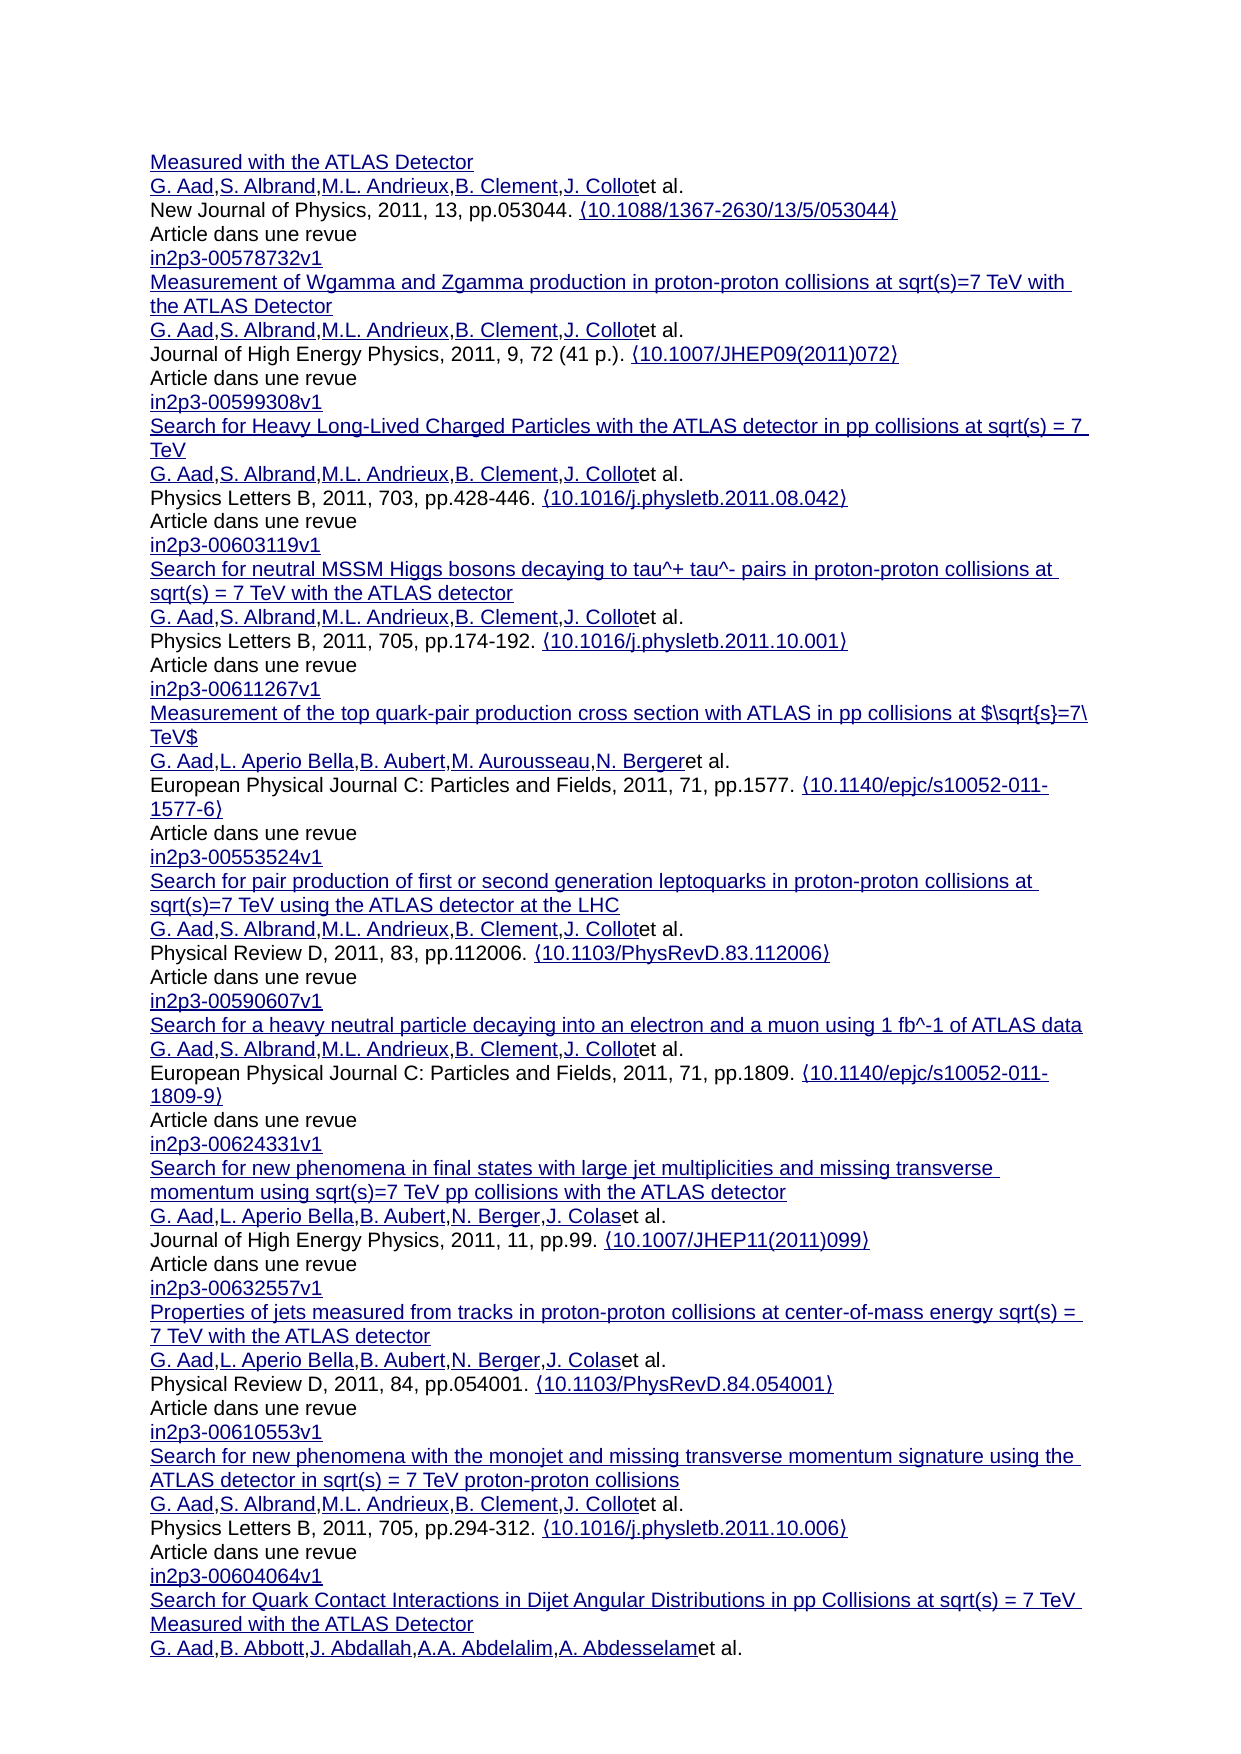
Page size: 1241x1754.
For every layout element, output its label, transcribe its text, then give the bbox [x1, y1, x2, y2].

table_cell Measurement of Wgamma and Zgamma production in proton-proton collisions at sqrt(s)=7 TeV with the ATLAS Detector G. Aad,S. Albrand,M.L. Andrieux,B. Clement,J. Collotet al. Journal of High Energy Physics, 2011, 9, 72 (41 p.). ⟨10.1007/JHEP09(2011)072⟩ Article dans une revue in2p3-00599308v1 [150, 270, 1090, 413]
table_cell Search for neutral MSSM Higgs bosons decaying to tau^+ tau^- pairs in proton-proton collisions at sqrt(s) = 7 TeV with the ATLAS detector G. Aad,S. Albrand,M.L. Andrieux,B. Clement,J. Collotet al. Physics Letters B, 2011, 705, pp.174-192. ⟨10.1016/j.physletb.2011.10.001⟩ Article dans une revue in2p3-00611267v1 [150, 557, 1090, 701]
table_cell Search for new phenomena in final states with large jet multiplicities and missing transverse momentum using sqrt(s)=7 TeV pp collisions with the ATLAS detector G. Aad,L. Aperio Bella,B. Aubert,N. Berger,J. Colaset al. Journal of High Energy Physics, 2011, 11, pp.99. ⟨10.1007/JHEP11(2011)099⟩ Article dans une revue in2p3-00632557v1 [150, 1156, 1090, 1300]
table_cell Properties of jets measured from tracks in proton-proton collisions at center-of-mass energy sqrt(s) = 7 TeV with the ATLAS detector G. Aad,L. Aperio Bella,B. Aubert,N. Berger,J. Colaset al. Physical Review D, 2011, 84, pp.054001. ⟨10.1103/PhysRevD.84.054001⟩ Article dans une revue in2p3-00610553v1 [150, 1300, 1090, 1444]
table_cell Search for a heavy neutral particle decaying into an electron and a muon using 1 fb^-1 of ATLAS data G. Aad,S. Albrand,M.L. Andrieux,B. Clement,J. Collotet al. European Physical Journal C: Particles and Fields, 2011, 71, pp.1809. ⟨10.1140/epjc/s10052-011-1809-9⟩ Article dans une revue in2p3-00624331v1 [150, 1013, 1090, 1156]
table_cell Search for Heavy Long-Lived Charged Particles with the ATLAS detector in pp collisions at sqrt(s) = 7 TeV G. Aad,S. Albrand,M.L. Andrieux,B. Clement,J. Collotet al. Physics Letters B, 2011, 703, pp.428-446. ⟨10.1016/j.physletb.2011.08.042⟩ Article dans une revue in2p3-00603119v1 [150, 414, 1090, 557]
table_cell Measured with the ATLAS Detector G. Aad,S. Albrand,M.L. Andrieux,B. Clement,J. Collotet al. New Journal of Physics, 2011, 13, pp.053044. ⟨10.1088/1367-2630/13/5/053044⟩ Article dans une revue in2p3-00578732v1 [150, 150, 1090, 270]
table_cell Measurement of the top quark-pair production cross section with ATLAS in pp collisions at $\sqrt{s}=7\TeV$ G. Aad,L. Aperio Bella,B. Aubert,M. Aurousseau,N. Bergeret al. European Physical Journal C: Particles and Fields, 2011, 71, pp.1577. ⟨10.1140/epjc/s10052-011-1577-6⟩ Article dans une revue in2p3-00553524v1 [150, 701, 1090, 869]
table_cell Search for Quark Contact Interactions in Dijet Angular Distributions in pp Collisions at sqrt(s) = 7 TeV Measured with the ATLAS Detector G. Aad,B. Abbott,J. Abdallah,A.A. Abdelalim,A. Abdesselamet al. [150, 1588, 1090, 1659]
table_cell Search for new phenomena with the monojet and missing transverse momentum signature using the ATLAS detector in sqrt(s) = 7 TeV proton-proton collisions G. Aad,S. Albrand,M.L. Andrieux,B. Clement,J. Collotet al. Physics Letters B, 2011, 705, pp.294-312. ⟨10.1016/j.physletb.2011.10.006⟩ Article dans une revue in2p3-00604064v1 [150, 1444, 1090, 1587]
table_cell Search for pair production of first or second generation leptoquarks in proton-proton collisions at sqrt(s)=7 TeV using the ATLAS detector at the LHC G. Aad,S. Albrand,M.L. Andrieux,B. Clement,J. Collotet al. Physical Review D, 2011, 83, pp.112006. ⟨10.1103/PhysRevD.83.112006⟩ Article dans une revue in2p3-00590607v1 [150, 869, 1090, 1012]
